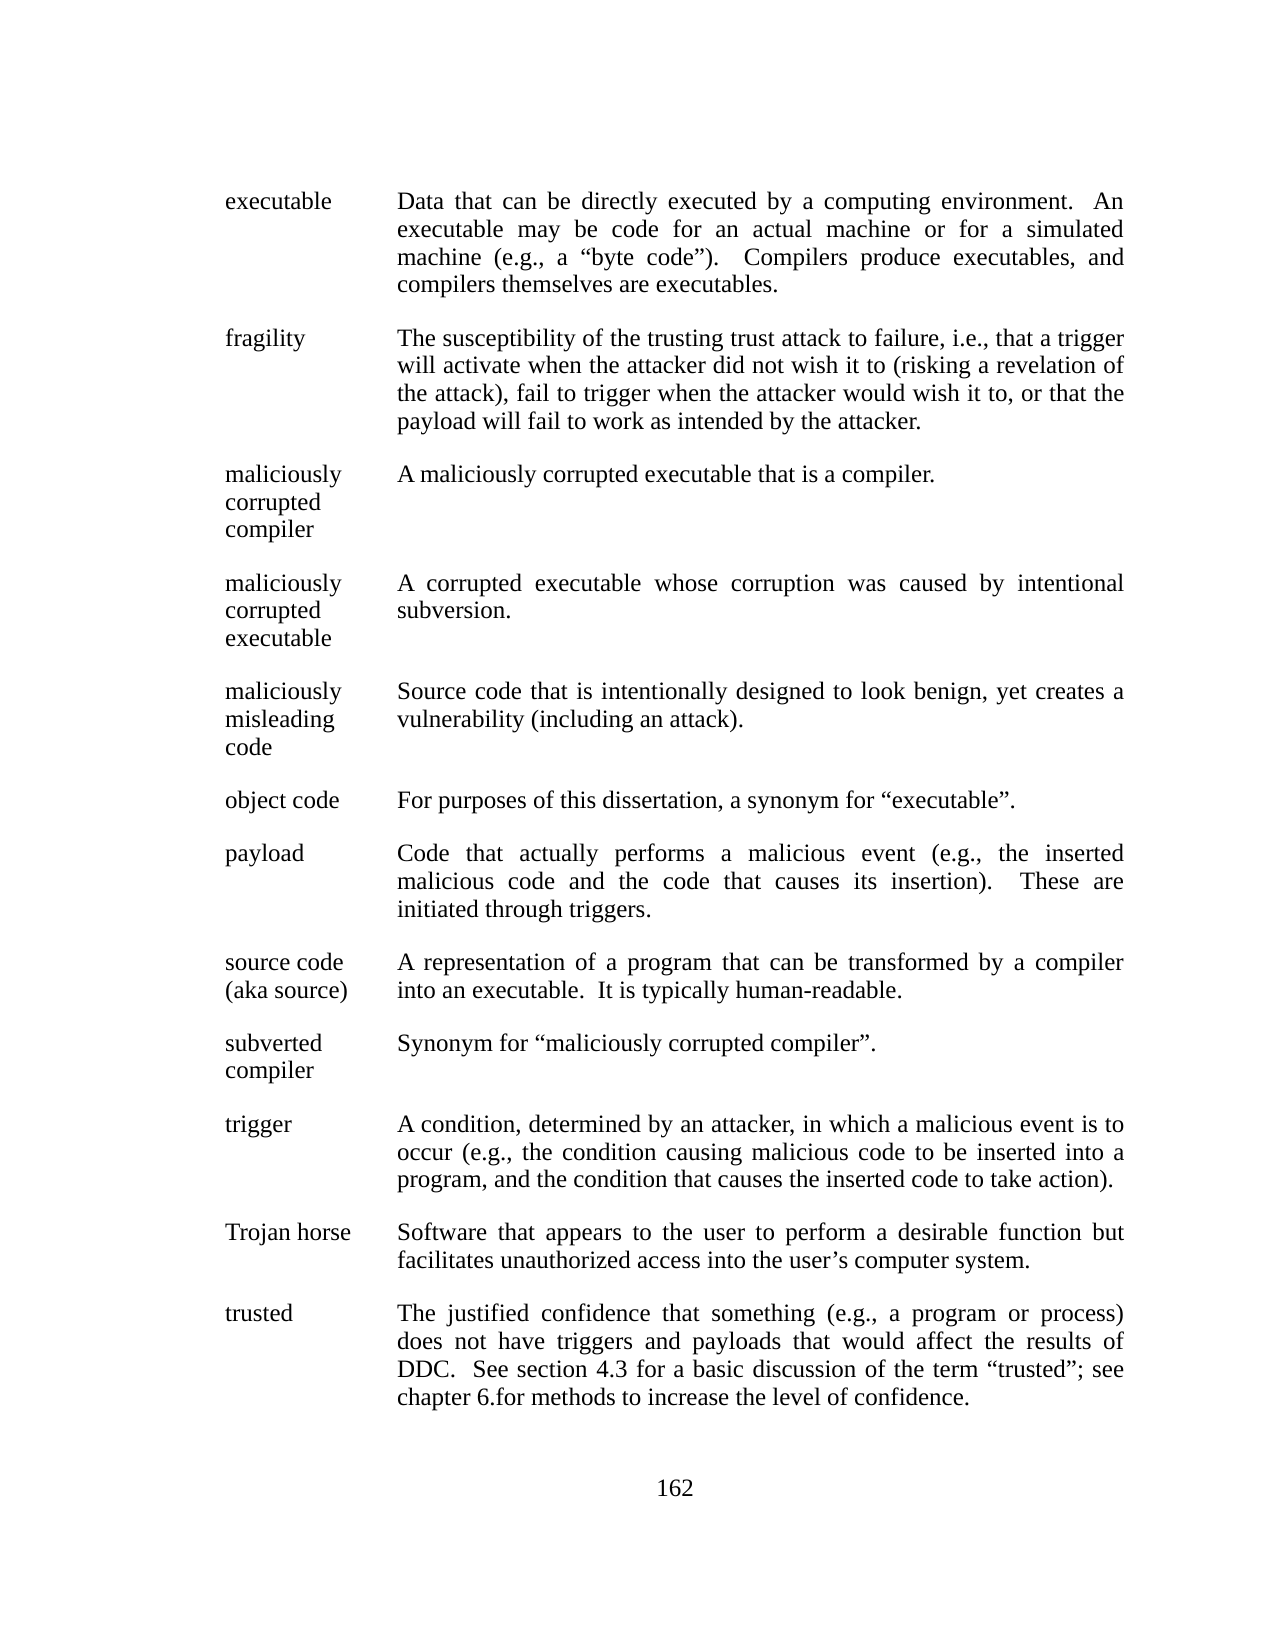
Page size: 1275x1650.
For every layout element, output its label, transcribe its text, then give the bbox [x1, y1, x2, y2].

table_cell [375, 1300, 397, 1436]
table_cell fragility [225, 324, 375, 460]
table_cell Software that appears to the user to perform a desirable function but facilitates unauthorized access into the user’s computer system. [397, 1219, 1125, 1299]
table_cell object code [225, 786, 375, 839]
table_cell maliciously misleading code [225, 678, 375, 786]
table_cell executable [225, 188, 375, 324]
table_cell [375, 786, 397, 839]
table_cell maliciously corrupted executable [225, 569, 375, 677]
table_cell [375, 569, 397, 677]
table_cell For purposes of this dissertation, a synonym for “executable”. [397, 786, 1125, 839]
table_cell [375, 460, 397, 569]
table_cell Code that actually performs a malicious event (e.g., the inserted malicious code and the code that causes its insertion). These are initiated through triggers. [397, 839, 1125, 948]
table_cell [375, 1219, 397, 1299]
table_cell [375, 678, 397, 786]
table_cell The susceptibility of the trusting trust attack to failure, i.e., that a trigger will activate when the attacker did not wish it to (risking a revelation of the attack), fail to trigger when the attacker would wish it to, or that the payload will fail to work as intended by the attacker. [397, 324, 1125, 460]
table_cell Data that can be directly executed by a computing environment. An executable may be code for an actual machine or for a simulated machine (e.g., a “byte code”). Compilers produce executables, and compilers themselves are executables. [397, 188, 1125, 324]
table_cell trusted [225, 1300, 375, 1436]
table_cell Synonym for “maliciously corrupted compiler”. [397, 1029, 1125, 1110]
table_cell A representation of a program that can be transformed by a compiler into an executable. It is typically human-readable. [397, 948, 1125, 1029]
table_cell trigger [225, 1110, 375, 1218]
table_cell [375, 1110, 397, 1218]
table_cell payload [225, 839, 375, 948]
table_cell [375, 948, 397, 1029]
table_cell Source code that is intentionally designed to look benign, yet creates a vulnerability (including an attack). [397, 678, 1125, 786]
table_cell The justified confidence that something (e.g., a program or process) does not have triggers and payloads that would affect the results of DDC. See section 4.3 for a basic discussion of the term “trusted”; see chapter 6.for methods to increase the level of confidence. [397, 1300, 1125, 1436]
table_cell subverted compiler [225, 1029, 375, 1110]
table_cell [375, 188, 397, 324]
table_cell A condition, determined by an attacker, in which a malicious event is to occur (e.g., the condition causing malicious code to be inserted into a program, and the condition that causes the inserted code to take action). [397, 1110, 1125, 1218]
table_cell source code (aka source) [225, 948, 375, 1029]
table_cell A corrupted executable whose corruption was caused by intentional subversion. [397, 569, 1125, 677]
table_cell [375, 839, 397, 948]
table_cell A maliciously corrupted executable that is a compiler. [397, 460, 1125, 569]
table_cell [375, 1029, 397, 1110]
table_cell [375, 324, 397, 460]
table_cell maliciously corrupted compiler [225, 460, 375, 569]
table_cell Trojan horse [225, 1219, 375, 1299]
